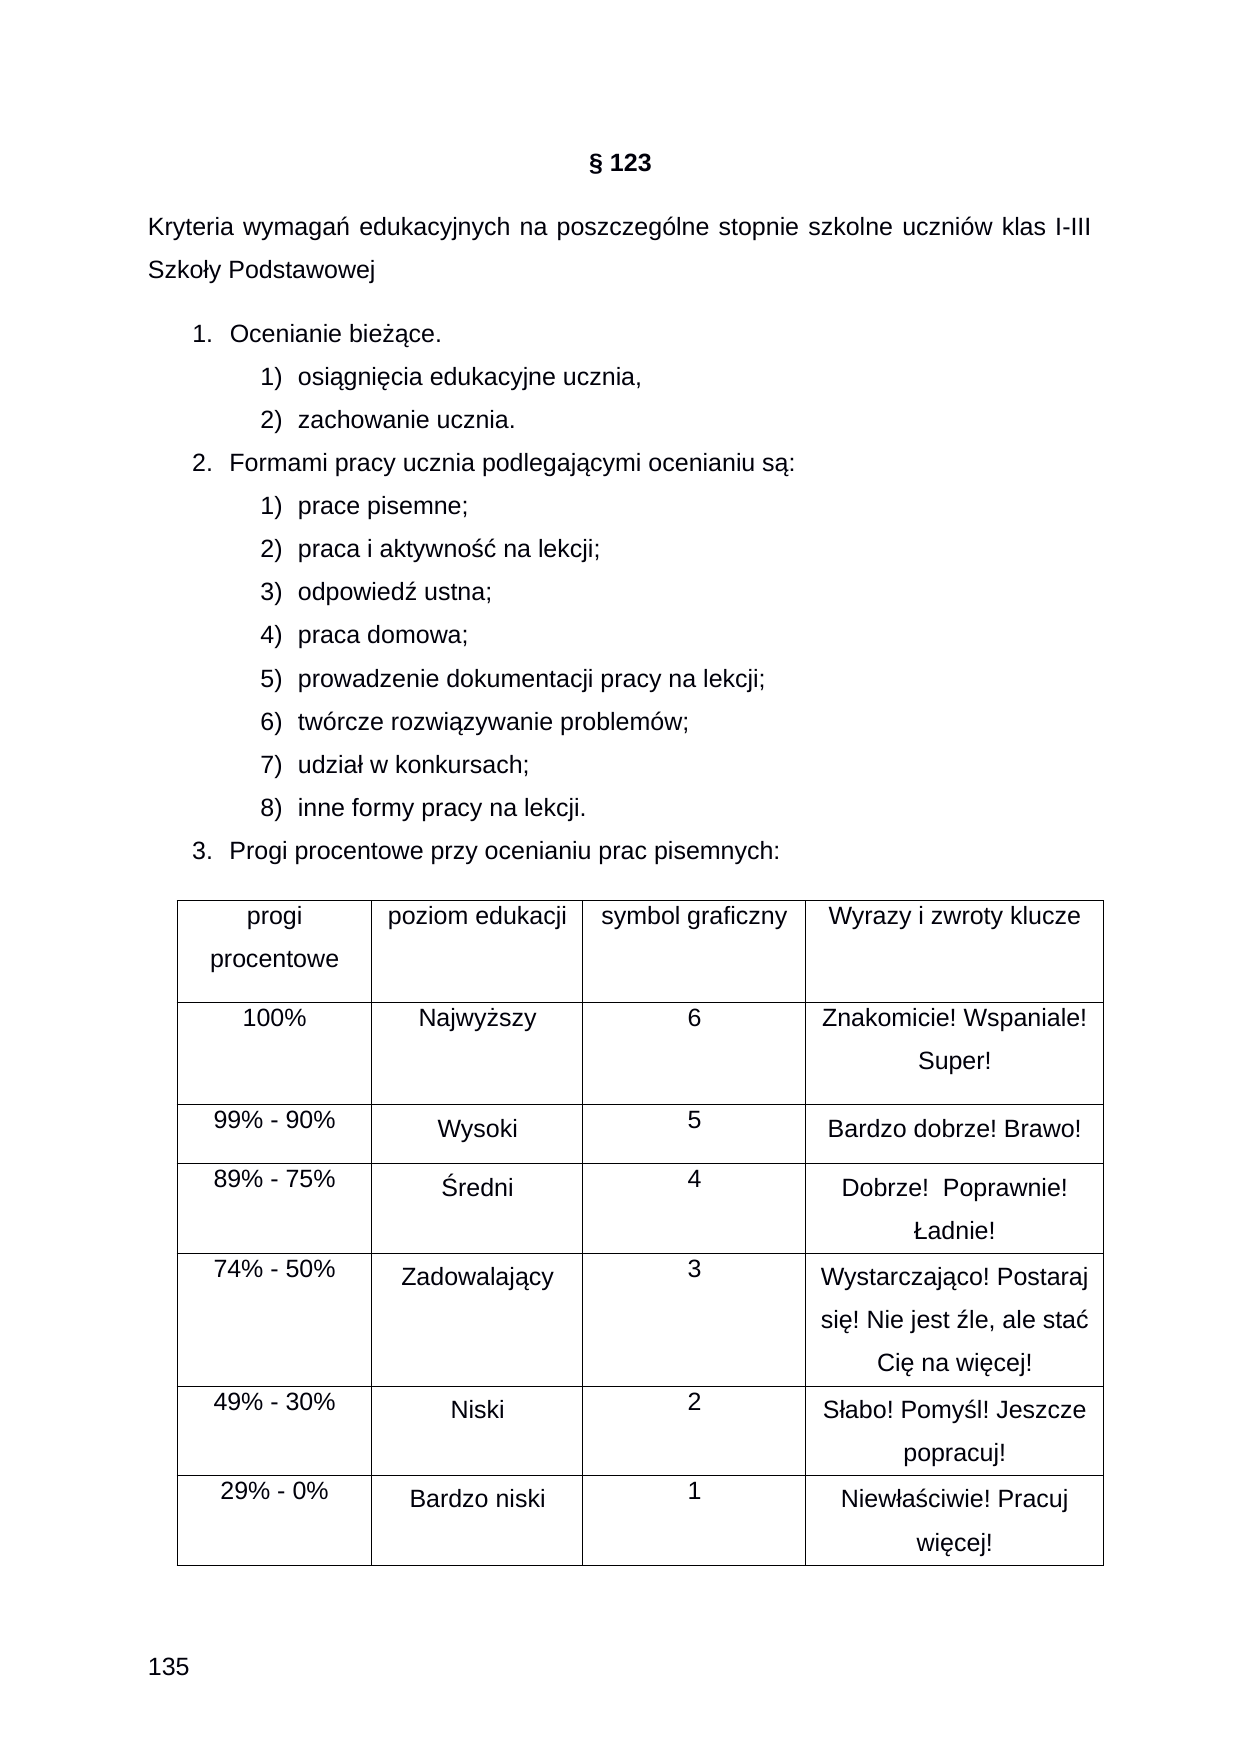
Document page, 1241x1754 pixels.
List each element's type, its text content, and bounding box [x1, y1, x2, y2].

subtitle Progi procentowe przy ocenianiu prac pisemnych: [192, 836, 1093, 865]
table_header poziom edukacji [372, 901, 582, 1002]
table_cell Najwyższy [372, 1003, 582, 1104]
subtitle Formami pracy ucznia podlegającymi ocenianiu są: [192, 448, 1093, 477]
subtitle praca domowa; [260, 621, 1093, 649]
table_cell Zadowalający [372, 1254, 582, 1386]
table_cell Bardzo dobrze! Brawo! [806, 1105, 1103, 1163]
table_cell 2 [583, 1387, 805, 1475]
table_header progi procentowe [178, 901, 371, 1002]
subtitle prowadzenie dokumentacji pracy na lekcji; [260, 664, 1093, 692]
table_cell 74% - 50% [178, 1254, 371, 1386]
text § 123 [148, 148, 1093, 176]
table_cell 49% - 30% [178, 1387, 371, 1475]
subtitle zachowanie ucznia. [260, 405, 1093, 434]
table_cell Dobrze! Poprawnie! Ładnie! [806, 1164, 1103, 1253]
subtitle udział w konkursach; [260, 750, 1093, 779]
table_cell Wystarczająco! Postaraj się! Nie jest źle, ale stać Cię na więcej! [806, 1254, 1103, 1386]
subtitle praca i aktywność na lekcji; [260, 534, 1093, 563]
subtitle odpowiedź ustna; [260, 577, 1093, 606]
table_cell 4 [583, 1164, 805, 1253]
subtitle Ocenianie bieżące. [192, 319, 1093, 347]
table_cell 99% - 90% [178, 1105, 371, 1163]
table_cell 89% - 75% [178, 1164, 371, 1253]
text Kryteria wymagań edukacyjnych na poszczególne stopnie szkolne uczniów klas I-III Szkoły Podstawowej [148, 212, 1093, 283]
table_cell Bardzo niski [372, 1476, 582, 1565]
table_cell Słabo! Pomyśl! Jeszcze popracuj! [806, 1387, 1103, 1475]
table_cell Niski [372, 1387, 582, 1475]
table_cell 1 [583, 1476, 805, 1565]
subtitle prace pisemne; [260, 491, 1093, 520]
table_cell 6 [583, 1003, 805, 1104]
table_cell Niewłaściwie! Pracuj więcej! [806, 1476, 1103, 1565]
table_cell 100% [178, 1003, 371, 1104]
table_header Wyrazy i zwroty klucze [806, 901, 1103, 1002]
table_cell 5 [583, 1105, 805, 1163]
table_cell 3 [583, 1254, 805, 1386]
table_cell Wysoki [372, 1105, 582, 1163]
table_cell Znakomicie! Wspaniale! Super! [806, 1003, 1103, 1104]
subtitle twórcze rozwiązywanie problemów; [260, 707, 1093, 736]
table_cell 29% - 0% [178, 1476, 371, 1565]
table_cell Średni [372, 1164, 582, 1253]
subtitle inne formy pracy na lekcji. [260, 793, 1093, 822]
subtitle osiągnięcia edukacyjne ucznia, [260, 362, 1093, 391]
table_header symbol graficzny [583, 901, 805, 1002]
